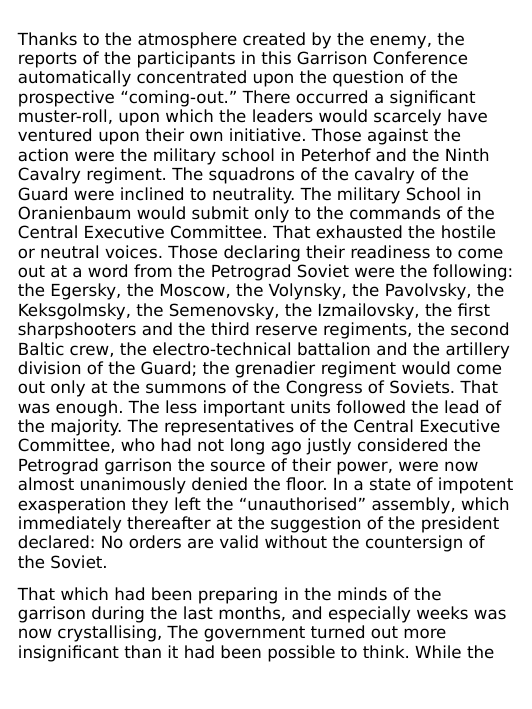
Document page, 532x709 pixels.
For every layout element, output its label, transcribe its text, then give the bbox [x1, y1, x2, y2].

text That which had been preparing in the minds of the garrison during the last months, and especially weeks was now crystallising, The government turned out more insignificant than it had been possible to think. While the [18, 584, 514, 662]
text Thanks to the atmosphere created by the enemy, the reports of the participants in this Garrison Conference automatically concentrated upon the question of the prospective “coming-out.” There occurred a significant muster-roll, upon which the leaders would scarcely have ventured upon their own initiative. Those against the action were the military school in Peterhof and the Ninth Cavalry regiment. The squadrons of the cavalry of the Guard were inclined to neutrality. The military School in Oranienbaum would submit only to the commands of the Central Executive Committee. That exhausted the hostile or neutral voices. Those declaring their readiness to come out at a word from the Petrograd Soviet were the following: the Egersky, the Moscow, the Volynsky, the Pavolvsky, the Keksgolmsky, the Semenovsky, the Izmailovsky, the first sharpshooters and the third reserve regiments, the second Baltic crew, the electro-technical battalion and the artillery division of the Guard; the grenadier regiment would come out only at the summons of the Congress of Soviets. That was enough. The less important units followed the lead of the majority. The representatives of the Central Executive Committee, who had not long ago justly considered the Petrograd garrison the source of their power, were now almost unanimously denied the floor. In a state of impotent exasperation they left the “unauthorised” assembly, which immediately thereafter at the suggestion of the president declared: No orders are valid without the countersign of the Soviet. [18, 29, 514, 572]
